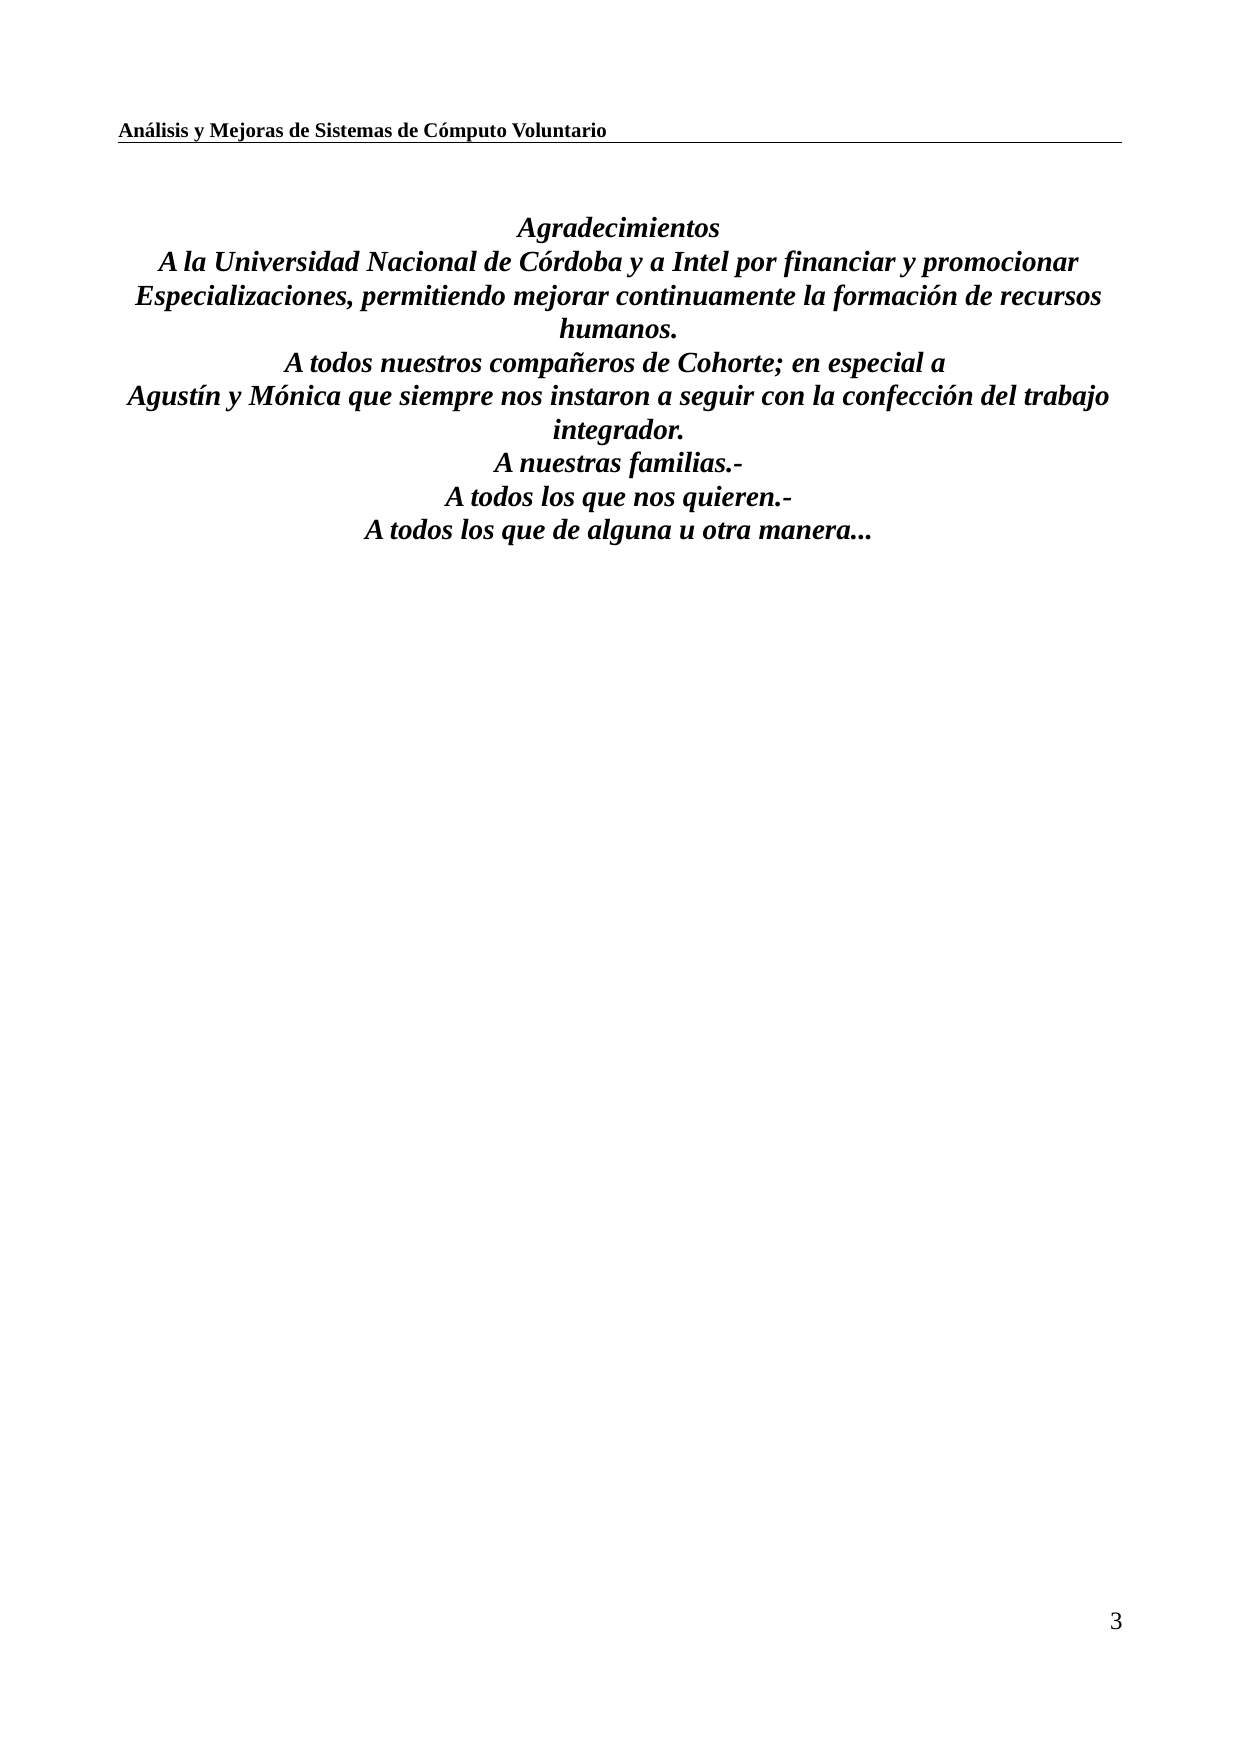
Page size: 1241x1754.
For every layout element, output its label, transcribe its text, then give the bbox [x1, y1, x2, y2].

text A nuestras familias.- [118, 445, 1122, 479]
text Agustín y Mónica que siempre nos instaron a seguir con la confección del trabajo integrador. [118, 378, 1122, 445]
text A todos los que de alguna u otra manera... [118, 512, 1122, 546]
text A la Universidad Nacional de Córdoba y a Intel por financiar y promocionar Especializaciones, permitiendo mejorar continuamente la formación de recursos humanos. [118, 244, 1122, 345]
text Agradecimientos [118, 211, 1122, 244]
text A todos nuestros compañeros de Cohorte; en especial a [118, 345, 1122, 378]
text A todos los que nos quieren.- [118, 479, 1122, 512]
